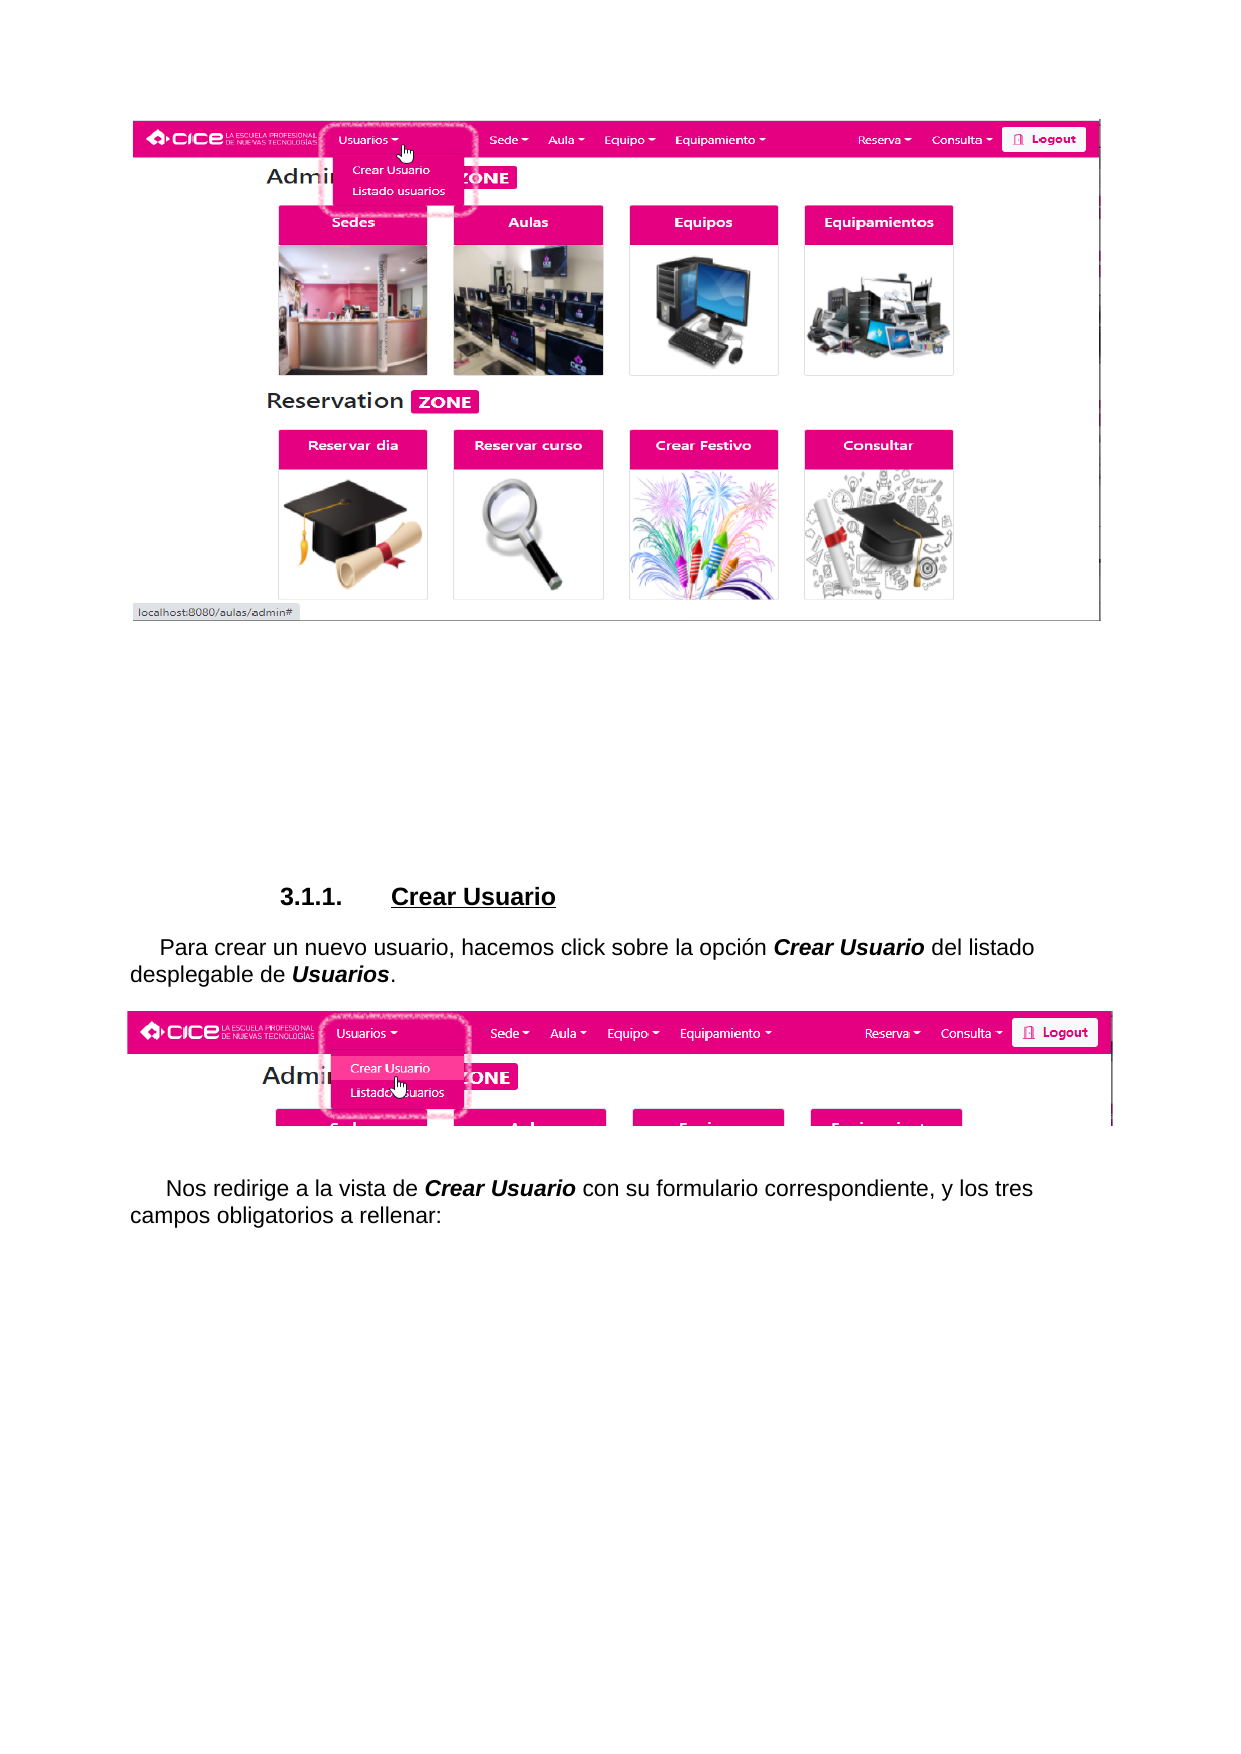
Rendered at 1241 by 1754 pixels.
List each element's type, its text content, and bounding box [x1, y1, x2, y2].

list Crear Usuario [280, 882, 1122, 911]
text Para crear un nuevo usuario, hacemos click sobre la opción Crear Usuario del listado desplegable de Usuarios. [130, 934, 1116, 987]
text Nos redirige a la vista de Crear Usuario con su formulario correspondiente, y los tres campos obligatorios a rellenar: [130, 1175, 1116, 1228]
picture [127, 1011, 1113, 1126]
picture [133, 119, 1101, 621]
